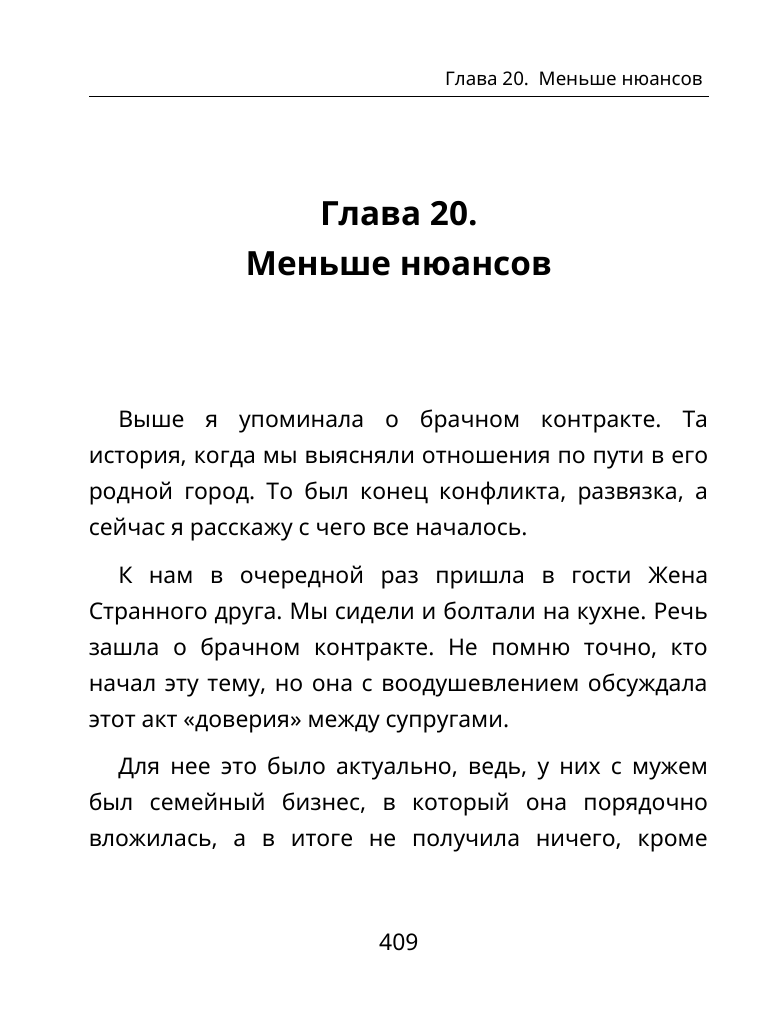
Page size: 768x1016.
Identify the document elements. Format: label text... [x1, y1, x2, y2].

text Для нее это было актуально, ведь, у них с мужем был семейный бизнес, в который она порядочно вложилась, а в итоге не получила ничего, кроме [88, 750, 709, 853]
text К нам в очередной раз пришла в гости Жена Странного друга. Мы сидели и болтали на кухне. Речь зашла о брачном контракте. Не помню точно, кто начал эту тему, но она с воодушевлением обсуждала этот акт «доверия» между супругами. [88, 559, 709, 734]
subtitle Глава 20. Меньше нюансов [88, 185, 709, 285]
text Выше я упоминала о брачном контракте. Та история, когда мы выясняли отношения по пути в его родной город. То был конец конфликта, развязка, а сейчас я расскажу с чего все началось. [88, 403, 709, 542]
